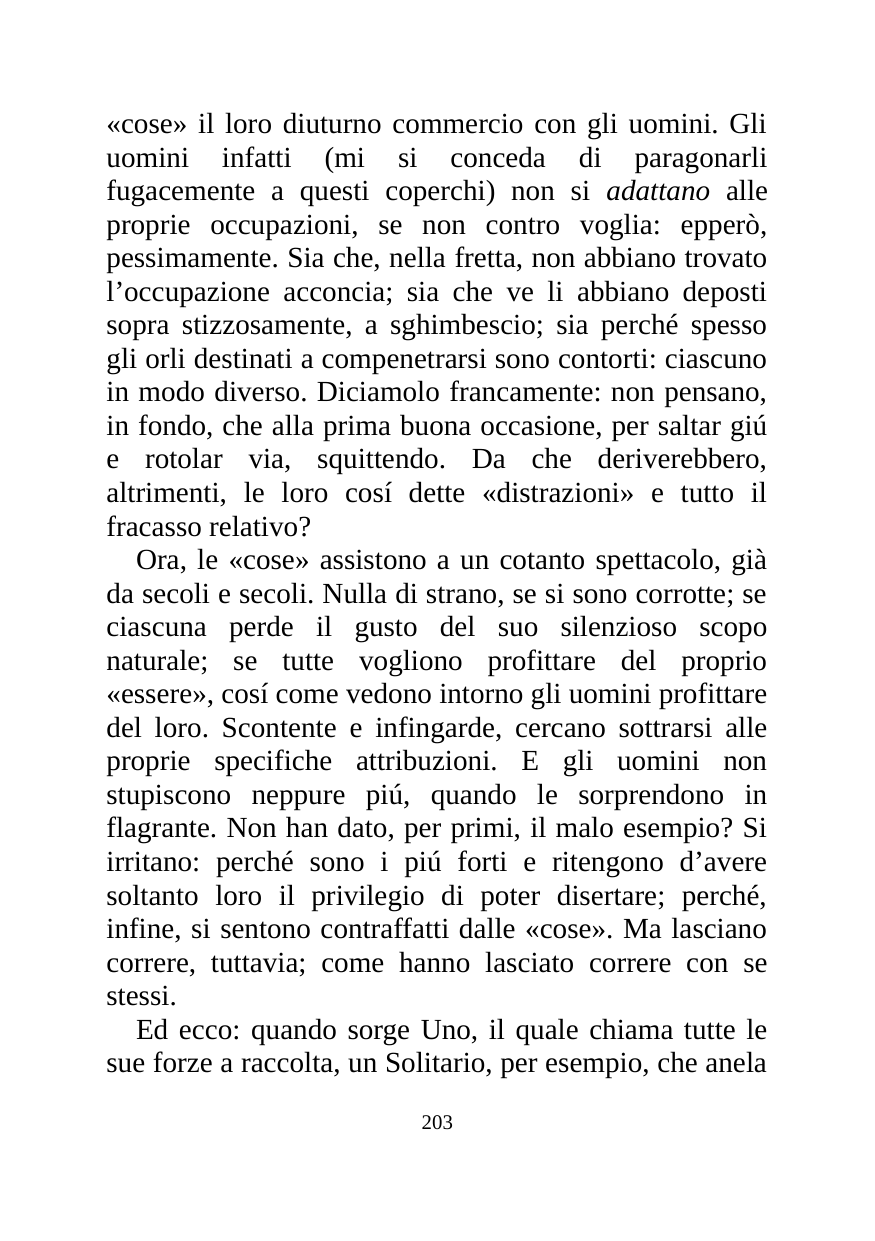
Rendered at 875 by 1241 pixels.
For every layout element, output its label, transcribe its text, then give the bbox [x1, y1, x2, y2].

text Ora, le «cose» assistono a un cotanto spettacolo, già da secoli e secoli. Nulla di strano, se si sono corrotte; se ciascuna perde il gusto del suo silenzioso scopo naturale; se tutte vogliono profittare del proprio «essere», cosí come vedono intorno gli uomini profittare del loro. Scontente e infingarde, cercano sottrarsi alle proprie specifiche attribuzioni. E gli uomini non stupiscono neppure piú, quando le sorprendono in flagrante. Non han dato, per primi, il malo esempio? Si irritano: perché sono i piú forti e ritengono d’avere soltanto loro il privilegio di poter disertare; perché, infine, si sentono contraffatti dalle «cose». Ma lasciano correre, tuttavia; come hanno lasciato correre con se stessi. [106, 542, 768, 1012]
text «cose» il loro diuturno commercio con gli uomini. Gli uomini infatti (mi si conceda di paragonarli fugacemente a questi coperchi) non si adattano alle proprie occupazioni, se non contro voglia: epperò, pessimamente. Sia che, nella fretta, non abbiano trovato l’occupazione acconcia; sia che ve li abbiano deposti sopra stizzosamente, a sghimbescio; sia perché spesso gli orli destinati a compenetrarsi sono contorti: ciascuno in modo diverso. Diciamolo francamente: non pensano, in fondo, che alla prima buona occasione, per saltar giú e rotolar via, squittendo. Da che deriverebbero, altrimenti, le loro cosí dette «distrazioni» e tutto il fracasso relativo? [106, 106, 768, 542]
text Ed ecco: quando sorge Uno, il quale chiama tutte le sue forze a raccolta, un Solitario, per esempio, che anela [106, 1012, 768, 1079]
